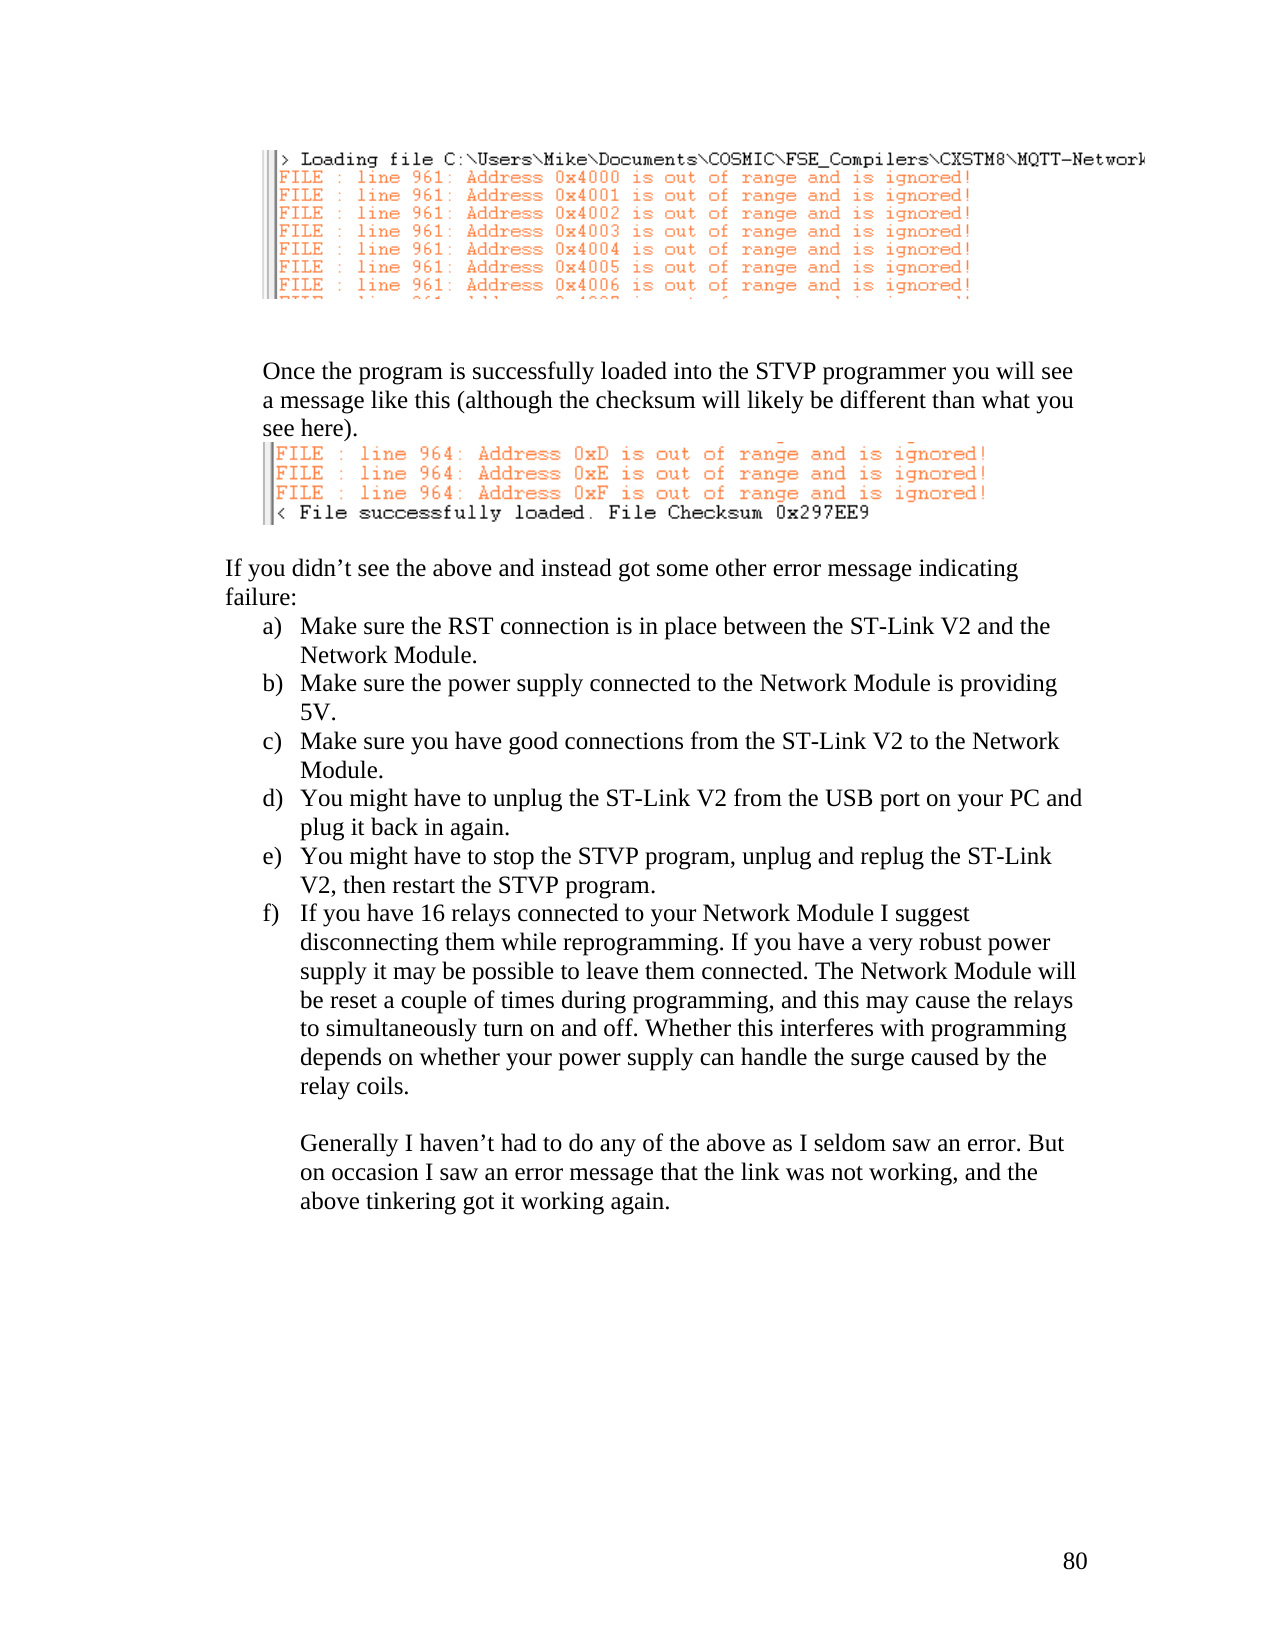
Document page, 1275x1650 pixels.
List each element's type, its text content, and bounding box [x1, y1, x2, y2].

list You might have to unplug the ST-Link V2 from the USB port on your PC and plug it back in again. [262, 783, 1087, 841]
text If you didn’t see the above and instead got some other error message indicating failure: [225, 553, 1087, 611]
list You might have to stop the STVP program, unplug and replug the ST-Link V2, then restart the STVP program. [262, 841, 1087, 898]
text Once the program is successfully loaded into the STVP programmer you will see a message like this (although the checksum will likely be different than what you see here). [262, 356, 1087, 442]
picture [262, 442, 1137, 525]
picture [262, 150, 1145, 299]
list If you have 16 relays connected to your Network Module I suggest disconnecting them while reprogramming. If you have a very robust power supply it may be possible to leave them connected. The Network Module will be reset a couple of times during programming, and this may cause the relays to simultaneously turn on and off. Whether this interferes with programming depends on whether your power supply can handle the surge caused by the relay coils. [262, 898, 1087, 1100]
list Make sure the RST connection is in place between the ST-Link V2 and the Network Module. [262, 611, 1087, 668]
list Make sure the power supply connected to the Network Module is providing 5V. [262, 668, 1087, 726]
text Generally I haven’t had to do any of the above as I seldom saw an error. But on occasion I saw an error message that the link was not working, and the above tinkering got it working again. [300, 1128, 1087, 1215]
list Make sure you have good connections from the ST-Link V2 to the Network Module. [262, 726, 1087, 783]
